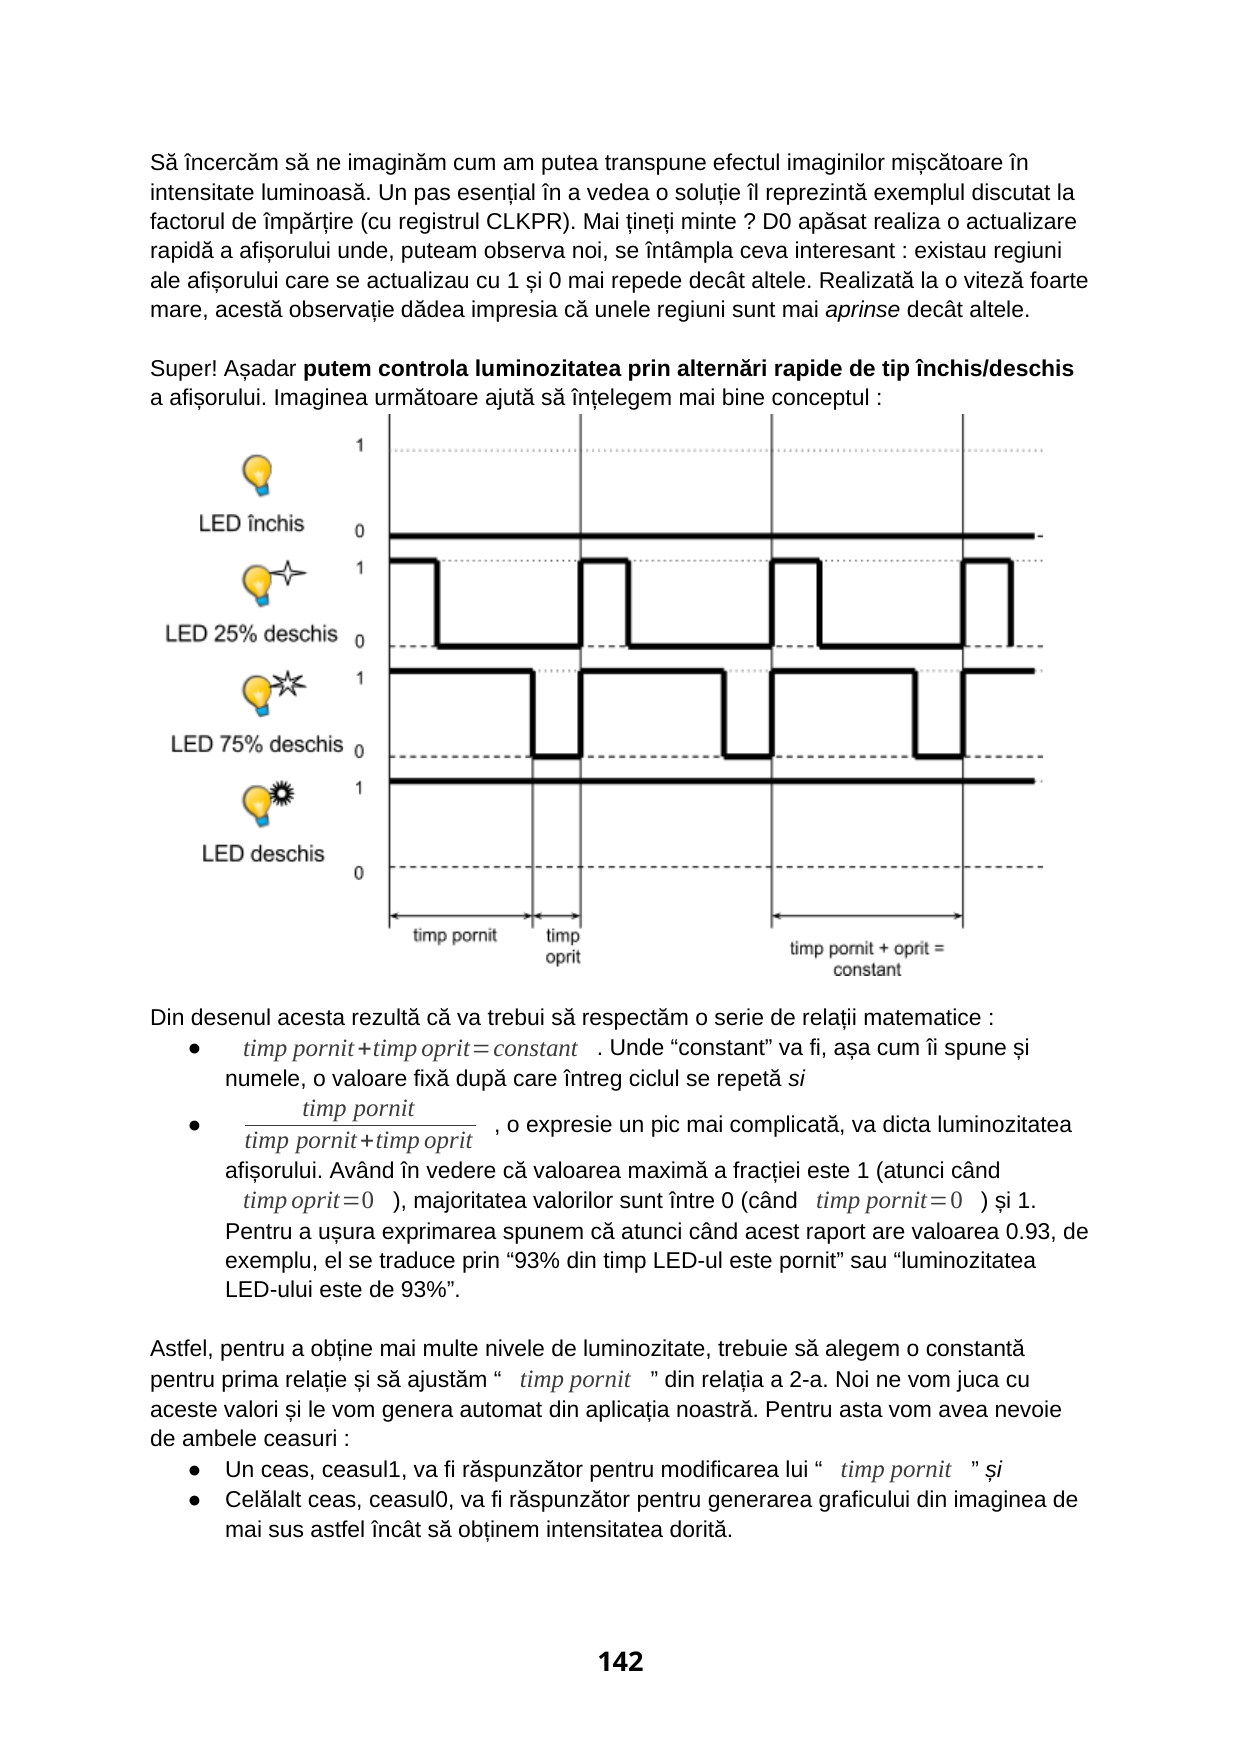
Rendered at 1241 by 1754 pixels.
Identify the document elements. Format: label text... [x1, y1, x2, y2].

text Să încercăm să ne imaginăm cum am putea transpune efectul imaginilor mișcătoare în intensitate luminoasă. Un pas esențial în a vedea o soluție îl reprezintă exemplul discutat la factorul de împărțire (cu registrul CLKPR). Mai țineți minte ? D0 apăsat realiza o actualizare rapidă a afișorului unde, puteam observa noi, se întâmpla ceva interesant : existau regiuni ale afișorului care se actualizau cu 1 și 0 mai repede decât altele. Realizată la o viteză foarte mare, acestă observație dădea impresia că unele regiuni sunt mai aprinse decât altele. [150, 150, 1091, 322]
list . Unde “constant” va fi, așa cum îi spune și numele, o valoare fixă după care întreg ciclul se repetă si [187, 1034, 1091, 1091]
text Din desenul acesta rezultă că va trebui să respectăm o serie de relații matematice : [150, 1005, 1091, 1030]
text Super! Așadar putem controla luminozitatea prin alternări rapide de tip închis/deschis a afișorului. Imaginea următoare ajută să înțelegem mai bine conceptul : [150, 356, 1091, 411]
list Un ceas, ceasul1, va fi răspunzător pentru modificarea lui “” și [187, 1456, 1091, 1483]
picture [150, 414, 1044, 976]
list , o expresie un pic mai complicată, va dicta luminozitatea afișorului. Având în vedere că valoarea maximă a fracției este 1 (atunci când), majoritatea valorilor sunt între 0 (când) și 1. Pentru a ușura exprimarea spunem că atunci când acest raport are valoarea 0.93, de exemplu, el se traduce prin “93% din timp LED-ul este pornit” sau “luminozitatea LED-ului este de 93%”. [187, 1095, 1091, 1303]
text Astfel, pentru a obține mai multe nivele de luminozitate, trebuie să alegem o constantă pentru prima relație și să ajustăm “” din relația a 2-a. Noi ne vom juca cu aceste valori și le vom genera automat din aplicația noastră. Pentru asta vom avea nevoie de ambele ceasuri : [150, 1336, 1091, 1452]
list Celălalt ceas, ceasul0, va fi răspunzător pentru generarea graficului din imaginea de mai sus astfel încât să obținem intensitatea dorită. [187, 1487, 1091, 1542]
